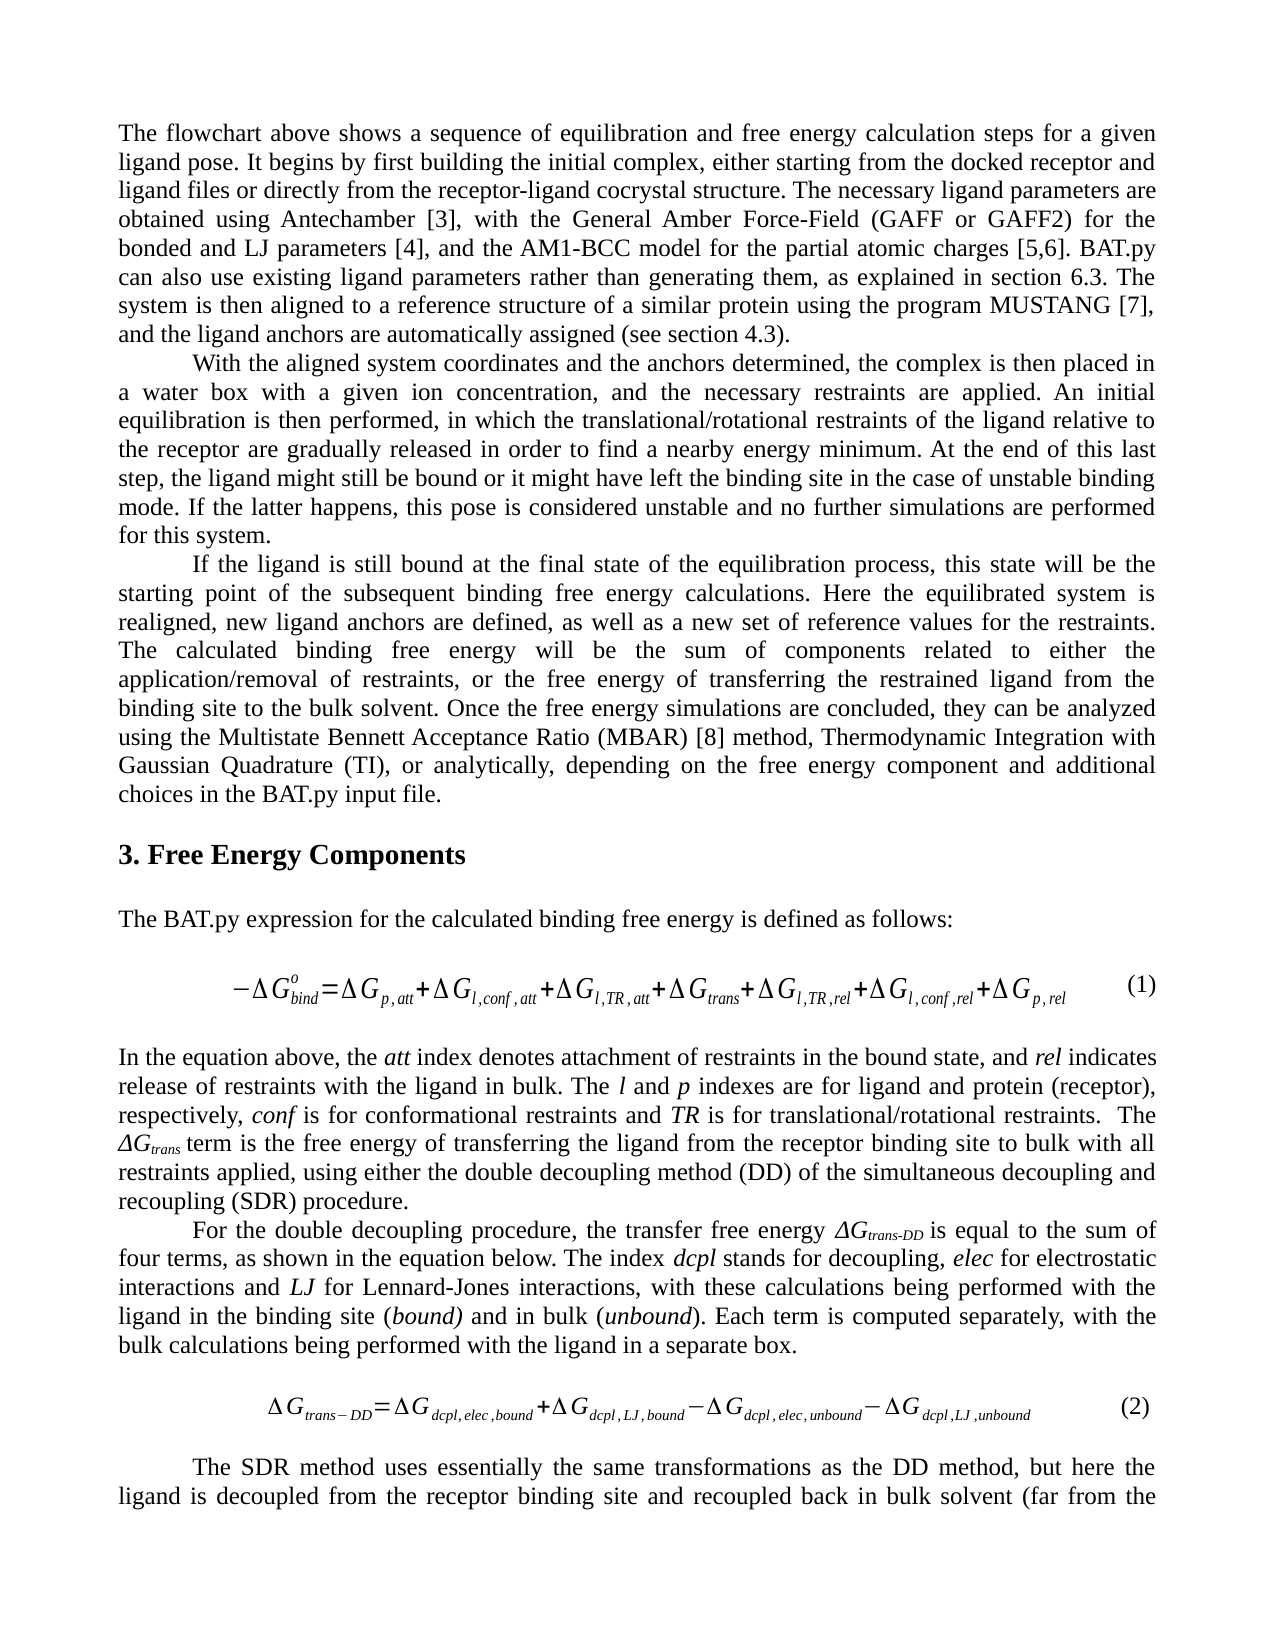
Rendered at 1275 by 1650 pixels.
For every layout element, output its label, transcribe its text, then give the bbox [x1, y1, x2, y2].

text (2) [118, 1387, 1157, 1424]
text The SDR method uses essentially the same transformations as the DD method, but here the ligand is decoupled from the receptor binding site and recoupled back in bulk solvent (far from the [118, 1452, 1157, 1510]
text 3. Free Energy Components [118, 837, 1157, 870]
text (1) [118, 966, 1157, 1009]
text For the double decoupling procedure, the transfer free energy ΔGtrans-DD is equal to the sum of four terms, as shown in the equation below. The index dcpl stands for decoupling, elec for electrostatic interactions and LJ for Lennard-Jones interactions, with these calculations being performed with the ligand in the binding site (bound) and in bulk (unbound). Each term is computed separately, with the bulk calculations being performed with the ligand in a separate box. [118, 1215, 1157, 1358]
text If the ligand is still bound at the final state of the equilibration process, this state will be the starting point of the subsequent binding free energy calculations. Here the equilibrated system is realigned, new ligand anchors are defined, as well as a new set of reference values for the restraints. The calculated binding free energy will be the sum of components related to either the application/removal of restraints, or the free energy of transferring the restrained ligand from the binding site to the bulk solvent. Once the free energy simulations are concluded, they can be analyzed using the Multistate Bennett Acceptance Ratio (MBAR) [8] method, Thermodynamic Integration with Gaussian Quadrature (TI), or analytically, depending on the free energy component and additional choices in the BAT.py input file. [118, 549, 1157, 808]
text The BAT.py expression for the calculated binding free energy is defined as follows: [118, 904, 1157, 933]
text The flowchart above shows a sequence of equilibration and free energy calculation steps for a given ligand pose. It begins by first building the initial complex, either starting from the docked receptor and ligand files or directly from the receptor-ligand cocrystal structure. The necessary ligand parameters are obtained using Antechamber [3], with the General Amber Force-Field (GAFF or GAFF2) for the bonded and LJ parameters [4], and the AM1-BCC model for the partial atomic charges [5,6]. BAT.py can also use existing ligand parameters rather than generating them, as explained in section 6.3. The system is then aligned to a reference structure of a similar protein using the program MUSTANG [7], and the ligand anchors are automatically assigned (see section 4.3). [118, 118, 1157, 348]
text With the aligned system coordinates and the anchors determined, the complex is then placed in a water box with a given ion concentration, and the necessary restraints are applied. An initial equilibration is then performed, in which the translational/rotational restraints of the ligand relative to the receptor are gradually released in order to find a nearby energy minimum. At the end of this last step, the ligand might still be bound or it might have left the binding site in the case of unstable binding mode. If the latter happens, this pose is considered unstable and no further simulations are performed for this system. [118, 348, 1157, 549]
text In the equation above, the att index denotes attachment of restraints in the bound state, and rel indicates release of restraints with the ligand in bulk. The l and p indexes are for ligand and protein (receptor), respectively, conf is for conformational restraints and TR is for translational/rotational restraints. The ΔGtrans term is the free energy of transferring the ligand from the receptor binding site to bulk with all restraints applied, using either the double decoupling method (DD) of the simultaneous decoupling and recoupling (SDR) procedure. [118, 1042, 1157, 1215]
